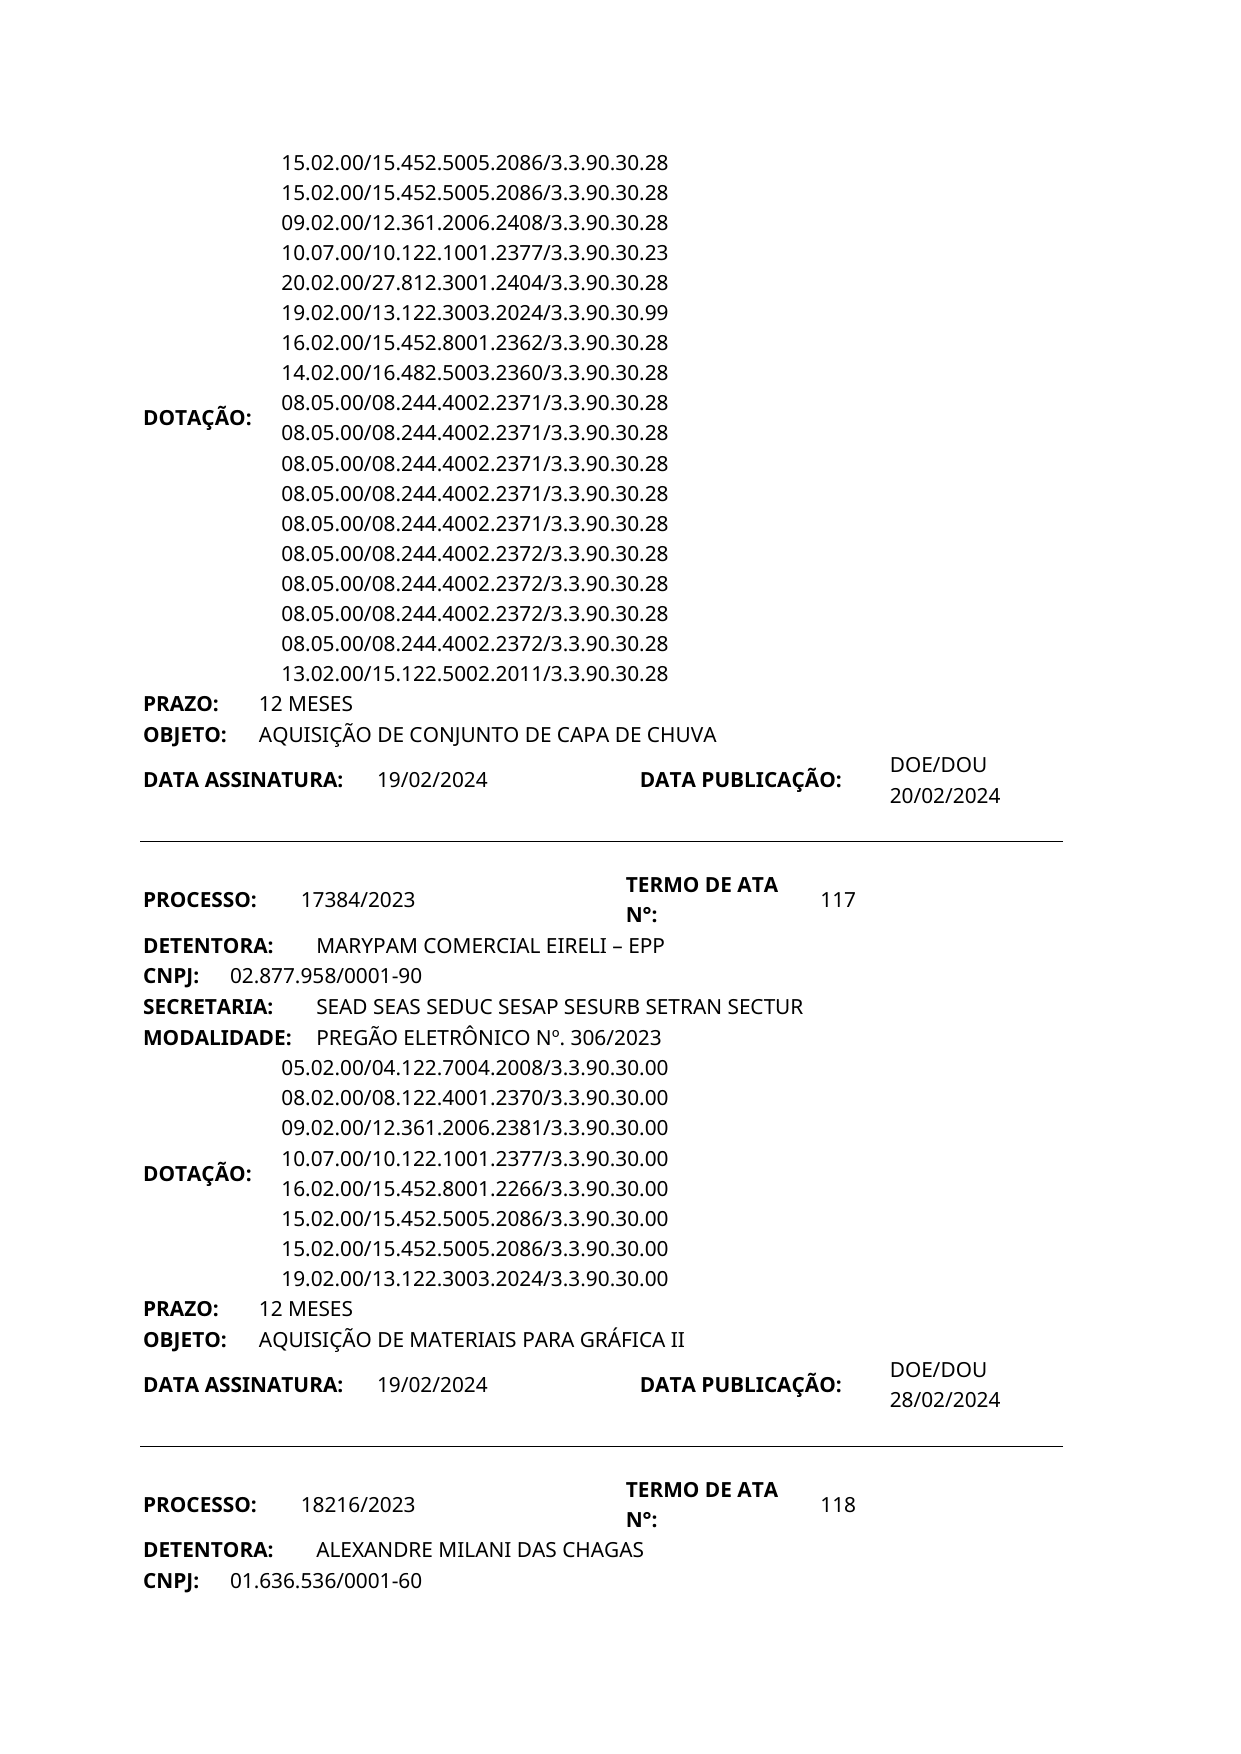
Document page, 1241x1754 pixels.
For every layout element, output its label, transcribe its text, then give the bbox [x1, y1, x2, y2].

table_cell DOTAÇÃO: [136, 148, 274, 689]
table_cell DETENTORA: [136, 1535, 309, 1566]
table_cell doe/dou 20/02/2024 [882, 751, 1104, 811]
table_cell DOTAÇÃO: [136, 1053, 274, 1294]
table_header TERMO DE ATA N°: [618, 871, 813, 930]
table_cell 02.877.958/0001-90 [223, 961, 1104, 992]
table_cell MARYPAM COMERCIAL EIRELI – EPP [309, 930, 1104, 961]
table_header 118 [813, 1475, 1104, 1535]
table_cell CNPJ: [136, 1566, 222, 1597]
table_cell DATA PUBLICAÇÃO: [632, 1355, 882, 1415]
table_header 18216/2023 [293, 1475, 618, 1535]
table_cell OBJETO: [136, 720, 251, 751]
table_cell DATA PUBLICAÇÃO: [632, 751, 882, 811]
table_header PROCESSO: [136, 1475, 293, 1535]
table_cell PREGÃO ELETRÔNICO Nº. 306/2023 [309, 1023, 1104, 1053]
table_cell 12 meses [251, 1294, 1104, 1324]
table_cell AQUISIÇÃO DE MATERIAIS PARA GRÁFICA II [251, 1325, 1104, 1355]
table_cell DATA ASSINATURA: [136, 1355, 369, 1415]
table_cell PRAZO: [136, 1294, 251, 1324]
table_cell 05.02.00/04.122.7004.2008/3.3.90.30.00 08.02.00/08.122.4001.2370/3.3.90.30.00 09.02.00/12.361.2006.2381/3.3.90.30.00 10.07.00/10.122.1001.2377/3.3.90.30.00 16.02.00/15.452.8001.2266/3.3.90.30.00 15.02.00/15.452.5005.2086/3.3.90.30.00 15.02.00/15.452.5005.2086/3.3.90.30.00 19.02.00/13.122.3003.2024/3.3.90.30.00 [274, 1053, 1104, 1294]
table_cell CNPJ: [136, 961, 222, 992]
table_cell AQUISIÇÃO DE CONJUNTO DE CAPA DE CHUVA [251, 720, 1104, 751]
table_cell PRAZO: [136, 689, 251, 720]
table_cell DATA ASSINATURA: [136, 751, 369, 811]
table_header TERMO DE ATA N°: [618, 1475, 813, 1535]
table_cell 19/02/2024 [370, 1355, 632, 1415]
table_cell 15.02.00/15.452.5005.2086/3.3.90.30.28 15.02.00/15.452.5005.2086/3.3.90.30.28 09.02.00/12.361.2006.2408/3.3.90.30.28 10.07.00/10.122.1001.2377/3.3.90.30.23 20.02.00/27.812.3001.2404/3.3.90.30.28 19.02.00/13.122.3003.2024/3.3.90.30.99 16.02.00/15.452.8001.2362/3.3.90.30.28 14.02.00/16.482.5003.2360/3.3.90.30.28 08.05.00/08.244.4002.2371/3.3.90.30.28 08.05.00/08.244.4002.2371/3.3.90.30.28 08.05.00/08.244.4002.2371/3.3.90.30.28 08.05.00/08.244.4002.2371/3.3.90.30.28 08.05.00/08.244.4002.2371/3.3.90.30.28 08.05.00/08.244.4002.2372/3.3.90.30.28 08.05.00/08.244.4002.2372/3.3.90.30.28 08.05.00/08.244.4002.2372/3.3.90.30.28 08.05.00/08.244.4002.2372/3.3.90.30.28 13.02.00/15.122.5002.2011/3.3.90.30.28 [274, 148, 1104, 689]
table_cell sead seas seduc sesap sesurb setran sectur [309, 992, 1104, 1023]
table_header 117 [813, 871, 1104, 930]
table_cell ALEXANDRE MILANI DAS CHAGAS [309, 1535, 1104, 1566]
table_cell OBJETO: [136, 1325, 251, 1355]
table_cell doe/dou 28/02/2024 [882, 1355, 1104, 1415]
table_cell DETENTORA: [136, 930, 309, 961]
table_header PROCESSO: [136, 871, 293, 930]
table_cell 19/02/2024 [370, 751, 632, 811]
table_cell 12 meses [251, 689, 1104, 720]
table_cell 01.636.536/0001-60 [223, 1566, 1104, 1597]
table_header 17384/2023 [293, 871, 618, 930]
table_cell MODALIDADE: [136, 1023, 309, 1053]
table_cell SECRETARIA: [136, 992, 309, 1023]
